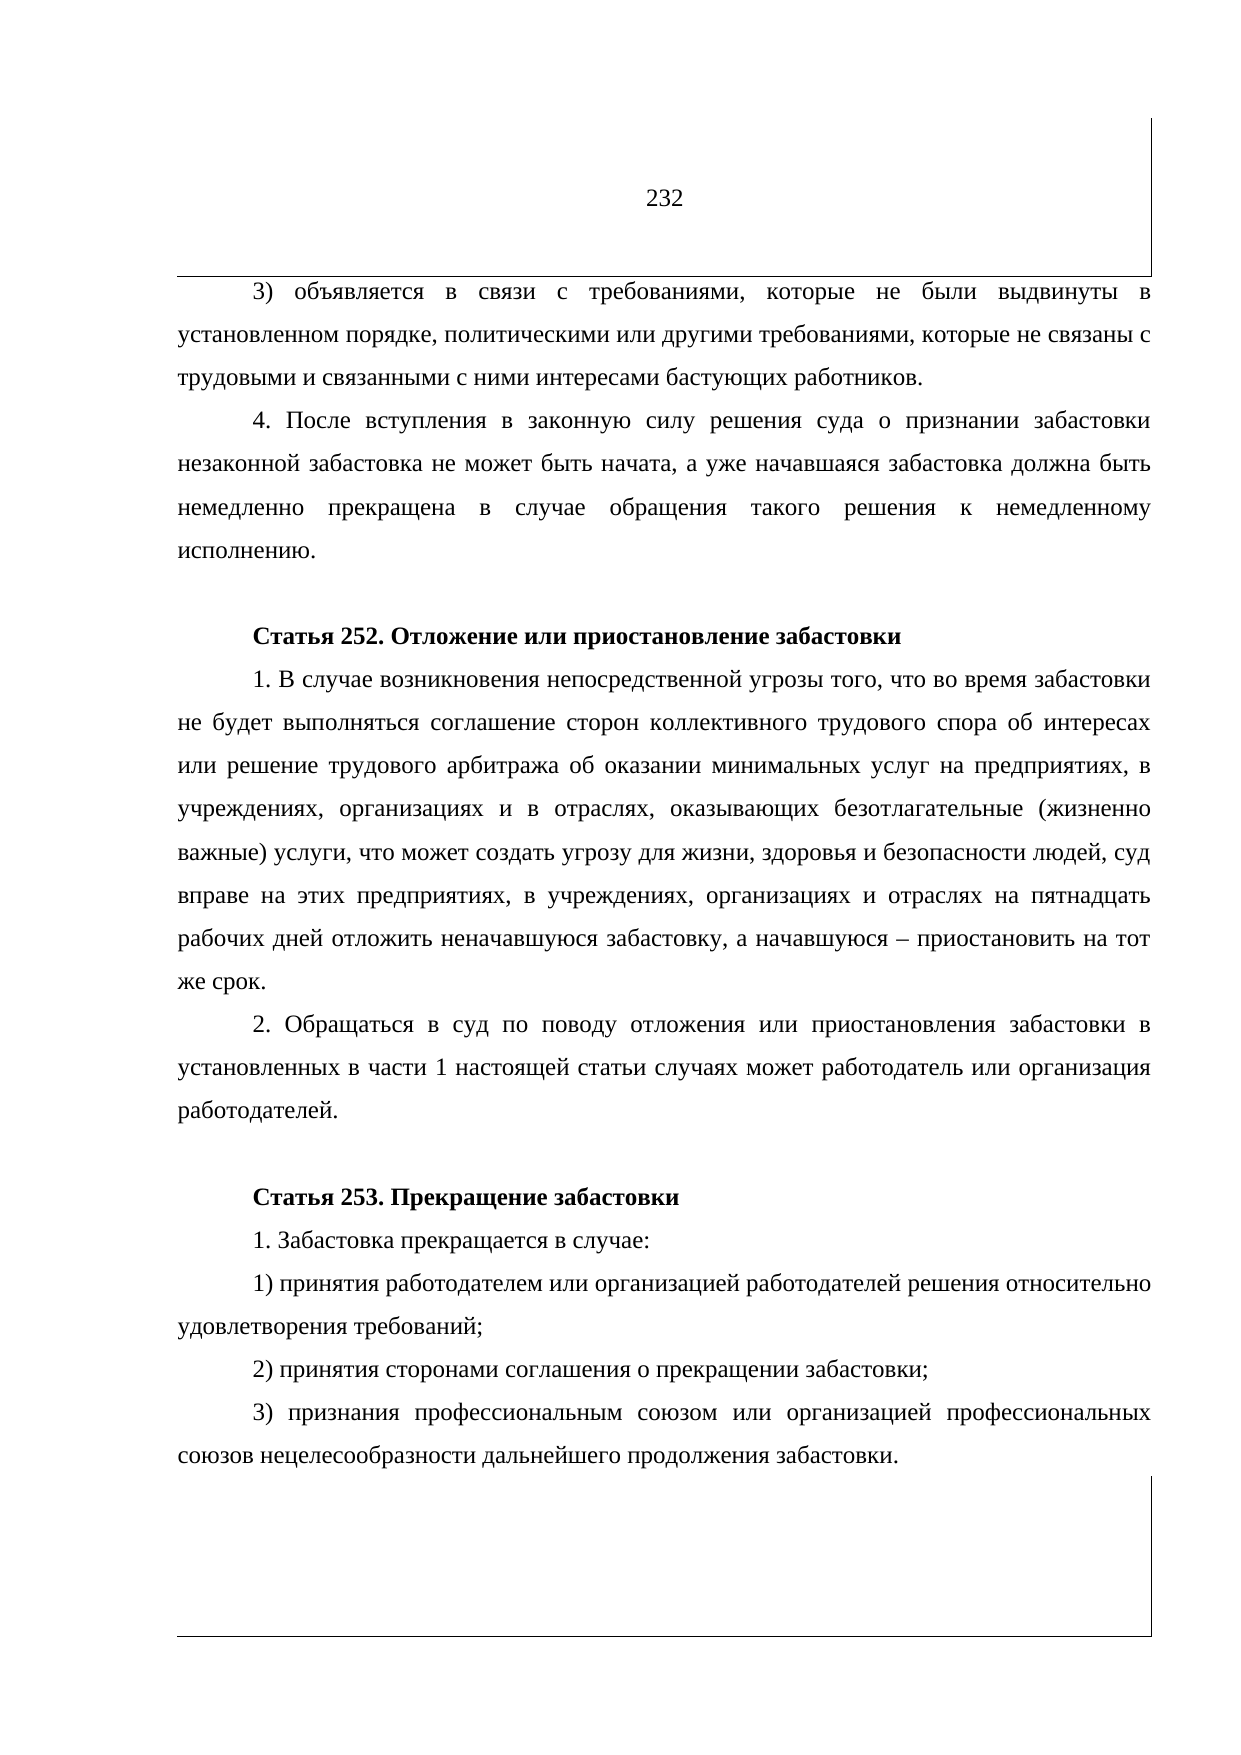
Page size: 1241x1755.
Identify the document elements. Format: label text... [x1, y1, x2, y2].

text 2. Обращаться в суд по поводу отложения или приостановления забастовки в установленных в части 1 настоящей статьи случаях может работодатель или организация работодателей. [177, 1009, 1152, 1124]
text 3) признания профессиональным союзом или организацией профессиональных союзов нецелесообразности дальнейшего продолжения забастовки. [177, 1397, 1152, 1469]
text 2) принятия сторонами соглашения о прекращении забастовки; [177, 1354, 1152, 1383]
text 1. Забастовка прекращается в случае: [177, 1225, 1152, 1253]
subtitle Статья 253. Прекращение забастовки [177, 1182, 1152, 1210]
subtitle Статья 252. Отложение или приостановление забастовки [177, 621, 1152, 650]
text 3) объявляется в связи с требованиями, которые не были выдвинуты в установленном порядке, политическими или другими требованиями, которые не связаны с трудовыми и связанными с ними интересами бастующих работников. [177, 276, 1152, 391]
text 1) принятия работодателем или организацией работодателей решения относительно удовлетворения требований; [177, 1268, 1152, 1340]
text 4. После вступления в законную силу решения суда о признании забастовки незаконной забастовка не может быть начата, а уже начавшаяся забастовка должна быть немедленно прекращена в случае обращения такого решения к немедленному исполнению. [177, 405, 1152, 563]
text 1. В случае возникновения непосредственной угрозы того, что во время забастовки не будет выполняться соглашение сторон коллективного трудового спора об интересах или решение трудового арбитража об оказании минимальных услуг на предприятиях, в учреждениях, организациях и в отраслях, оказывающих безотлагательные (жизненно важные) услуги, что может создать угрозу для жизни, здоровья и безопасности людей, суд вправе на этих предприятиях, в учреждениях, организациях и отраслях на пятнадцать рабочих дней отложить неначавшуюся забастовку, а начавшуюся – приостановить на тот же срок. [177, 664, 1152, 995]
